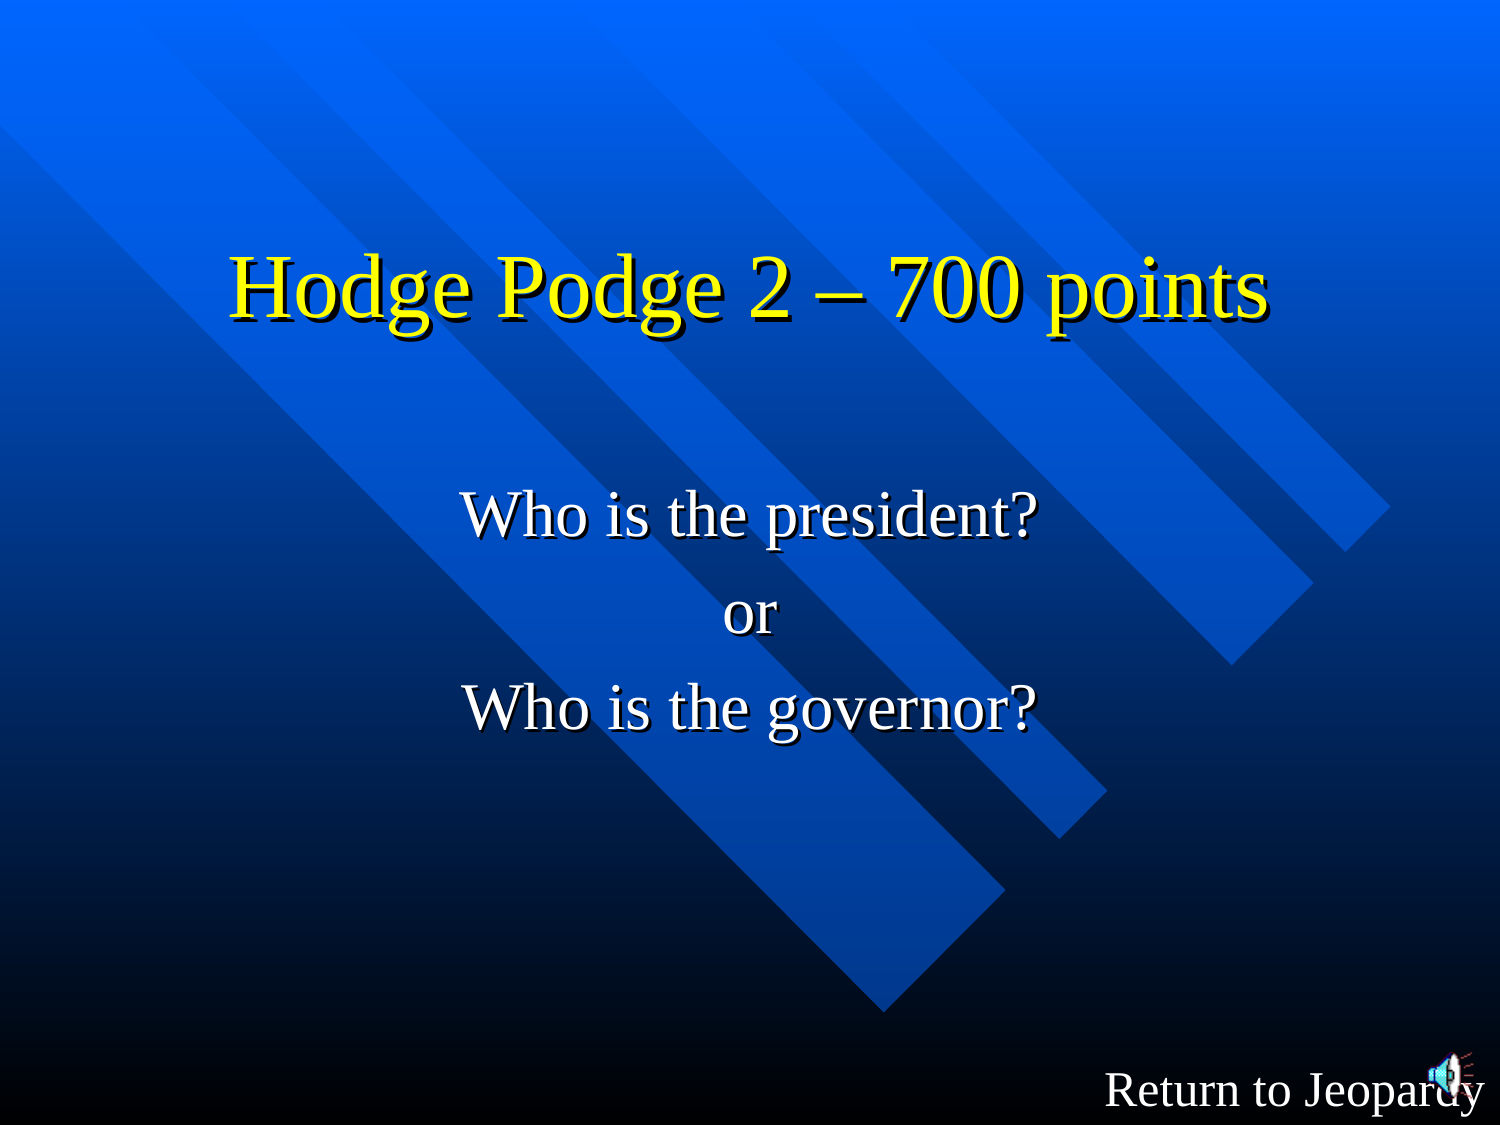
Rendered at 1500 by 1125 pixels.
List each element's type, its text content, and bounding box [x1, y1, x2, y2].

picture [1426, 1051, 1477, 1102]
subtitle Who is the president? or Who is the governor? [225, 462, 1276, 751]
title Hodge Podge 2 – 700 points [112, 187, 1388, 375]
text_box Return to Jeopardy [1089, 1048, 1500, 1125]
